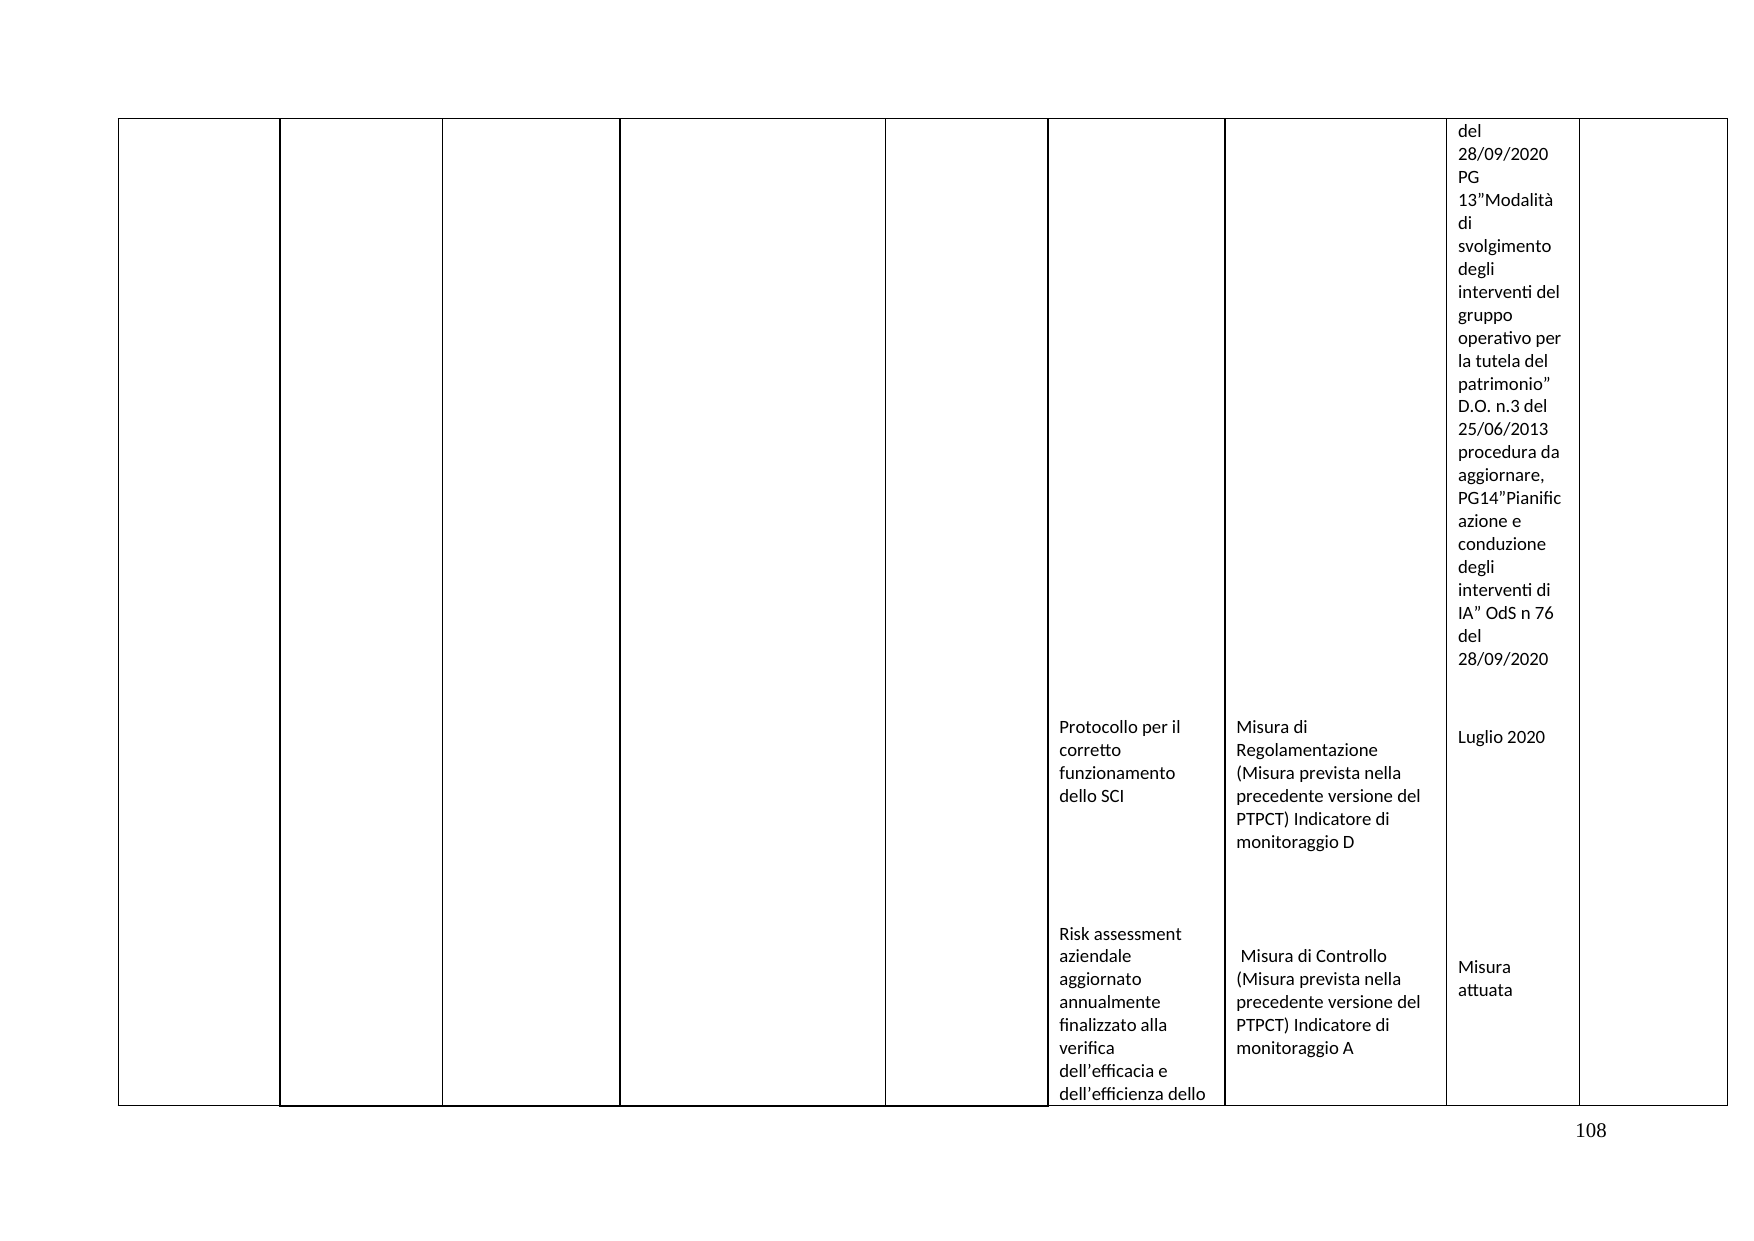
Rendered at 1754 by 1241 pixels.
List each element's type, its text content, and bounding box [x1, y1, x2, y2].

table_cell [886, 119, 1047, 1105]
table_cell Misura di Regolamentazione (Misura prevista nella precedente versione del PTPCT) Indicatore di monitoraggio D Misura di Controllo (Misura prevista nella precedente versione del PTPCT) Indicatore di monitoraggio A [1226, 119, 1446, 1105]
table_cell [1580, 119, 1727, 1105]
table_cell Protocollo per il corretto funzionamento dello SCI Risk assessment aziendale aggiornato annualmente finalizzato alla verifica dell’efficacia e dell’efficienza dello [1049, 119, 1224, 1105]
table_cell [119, 119, 279, 1105]
table_cell [621, 119, 885, 1105]
table_cell [443, 119, 619, 1105]
table_cell del 28/09/2020 PG 13”Modalità di svolgimento degli interventi del gruppo operativo per la tutela del patrimonio” D.O. n.3 del 25/06/2013 procedura da aggiornare, PG14”Pianificazione e conduzione degli interventi di IA” OdS n 76 del 28/09/2020 Luglio 2020 Misura attuata [1447, 119, 1579, 1105]
table_cell [281, 119, 442, 1105]
